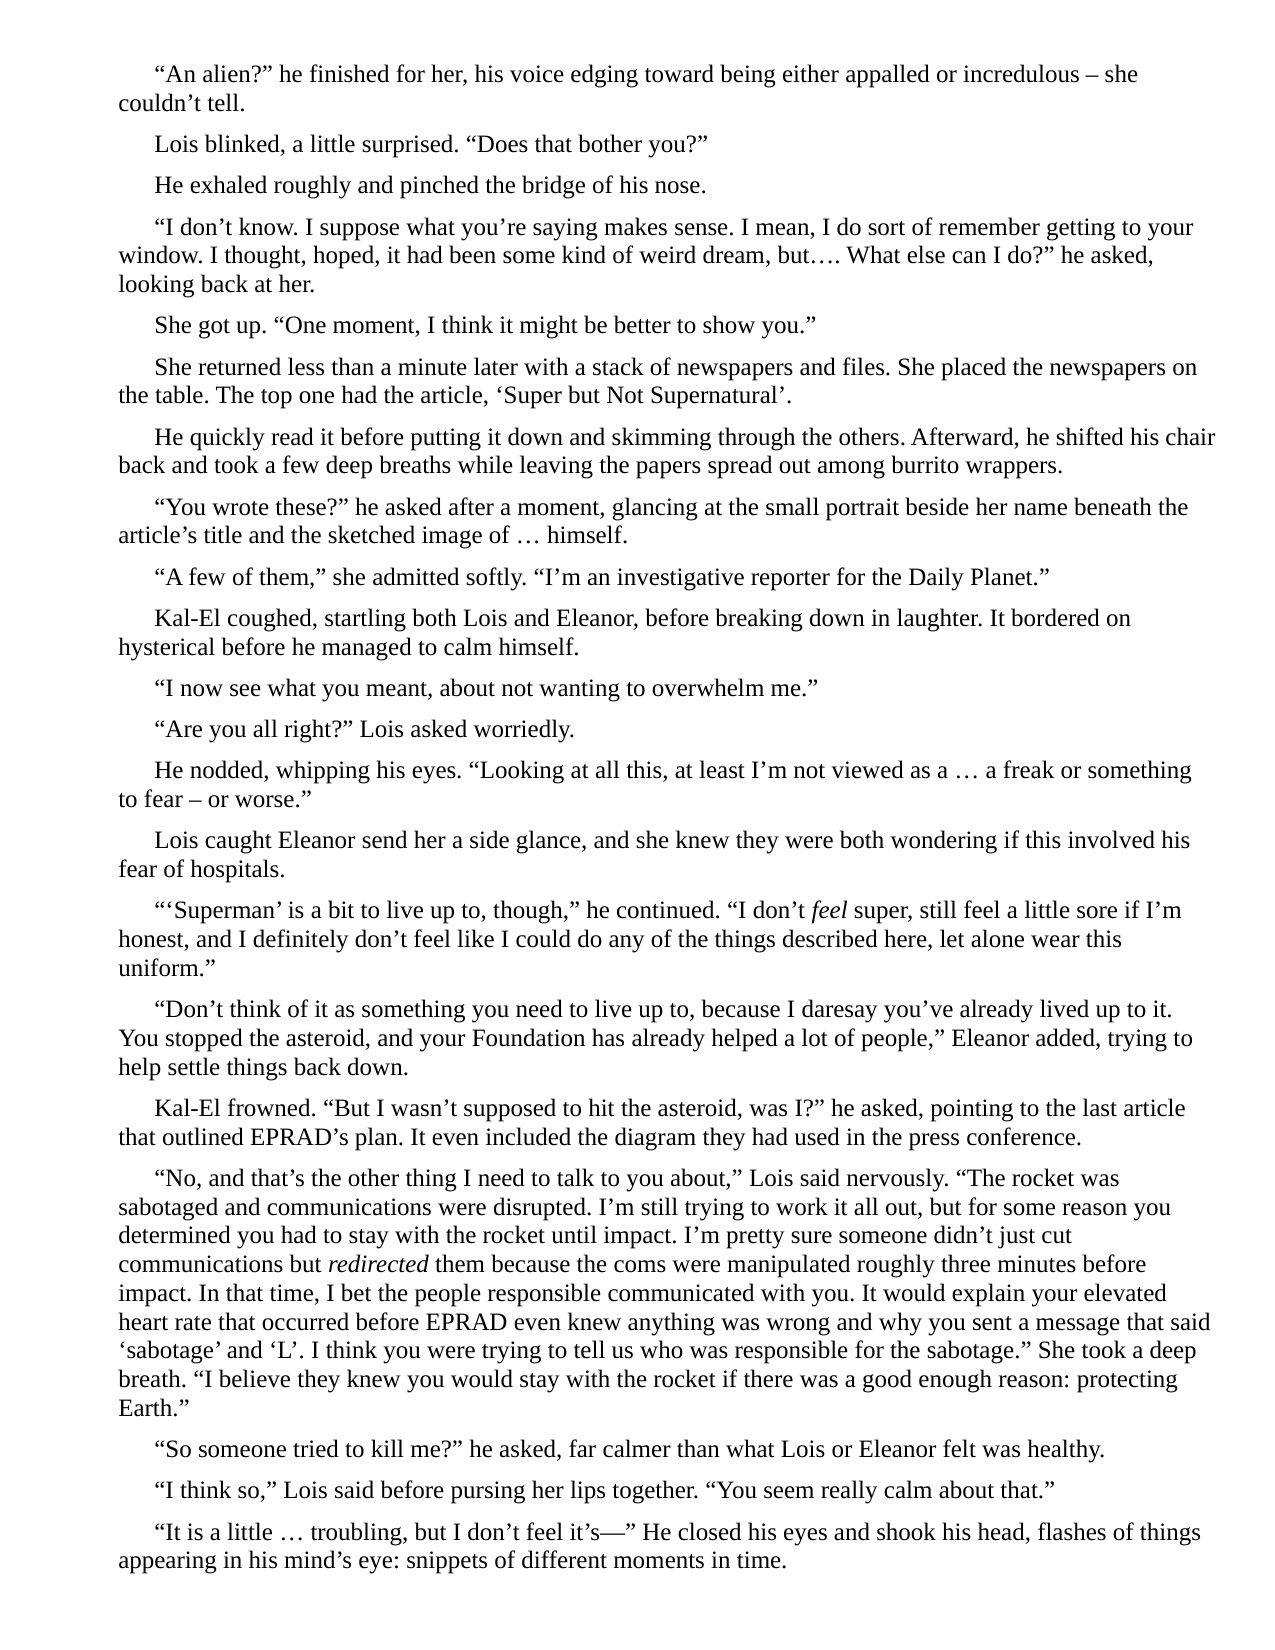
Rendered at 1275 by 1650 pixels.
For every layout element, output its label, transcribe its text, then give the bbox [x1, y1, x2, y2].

text “So someone tried to kill me?” he asked, far calmer than what Lois or Eleanor felt was healthy. [118, 1434, 1216, 1463]
text He quickly read it before putting it down and skimming through the others. Afterward, he shifted his chair back and took a few deep breaths while leaving the papers spread out among burrito wrappers. [118, 422, 1216, 479]
text “It is a little … troubling, but I don’t feel it’s—” He closed his eyes and shook his head, flashes of things appearing in his mind’s eye: snippets of different moments in time. [118, 1517, 1216, 1574]
text “I don’t know. I suppose what you’re saying makes sense. I mean, I do sort of remember getting to your window. I thought, hoped, it had been some kind of weird dream, but…. What else can I do?” he asked, looking back at her. [118, 212, 1216, 298]
text “I think so,” Lois said before pursing her lips together. “You seem really calm about that.” [118, 1475, 1216, 1504]
text She returned less than a minute later with a stack of newspapers and files. She placed the newspapers on the table. The top one had the article, ‘Super but Not Supernatural’. [118, 352, 1216, 409]
text “Don’t think of it as something you need to live up to, because I daresay you’ve already lived up to it. You stopped the asteroid, and your Foundation has already helped a lot of people,” Eleanor added, trying to help settle things back down. [118, 994, 1216, 1080]
text He nodded, whipping his eyes. “Looking at all this, at least I’m not viewed as a … a freak or something to fear – or worse.” [118, 755, 1216, 813]
text Kal-El frowned. “But I wasn’t supposed to hit the asteroid, was I?” he asked, pointing to the last article that outlined EPRAD’s plan. It even included the diagram they had used in the press conference. [118, 1093, 1216, 1150]
text “I now see what you meant, about not wanting to overwhelm me.” [118, 673, 1216, 702]
text Lois caught Eleanor send her a side glance, and she knew they were both wondering if this involved his fear of hospitals. [118, 825, 1216, 883]
text “A few of them,” she admitted softly. “I’m an investigative reporter for the Daily Planet.” [118, 562, 1216, 590]
text “You wrote these?” he asked after a moment, glancing at the small portrait beside her name beneath the article’s title and the sketched image of … himself. [118, 492, 1216, 549]
text “Are you all right?” Lois asked worriedly. [118, 714, 1216, 743]
text “‘Superman’ is a bit to live up to, though,” he continued. “I don’t feel super, still feel a little sore if I’m honest, and I definitely don’t feel like I could do any of the things described here, let alone wear this uniform.” [118, 895, 1216, 982]
text “No, and that’s the other thing I need to talk to you about,” Lois said nervously. “The rocket was sabotaged and communications were disrupted. I’m still trying to work it all out, but for some reason you determined you had to stay with the rocket until impact. I’m pretty sure someone didn’t just cut communications but redirected them because the coms were manipulated roughly three minutes before impact. In that time, I bet the people responsible communicated with you. It would explain your elevated heart rate that occurred before EPRAD even knew anything was wrong and why you sent a message that said ‘sabotage’ and ‘L’. I think you were trying to tell us who was responsible for the sabotage.” She took a deep breath. “I believe they knew you would stay with the rocket if there was a good enough reason: protecting Earth.” [118, 1163, 1216, 1422]
text Kal-El coughed, startling both Lois and Eleanor, before breaking down in laughter. It bordered on hysterical before he managed to calm himself. [118, 603, 1216, 660]
text She got up. “One moment, I think it might be better to show you.” [118, 310, 1216, 339]
text “An alien?” he finished for her, his voice edging toward being either appalled or incredulous – she couldn’t tell. [118, 59, 1216, 117]
text Lois blinked, a little surprised. “Does that bother you?” [118, 129, 1216, 158]
text He exhaled roughly and pinched the bridge of his nose. [118, 170, 1216, 199]
